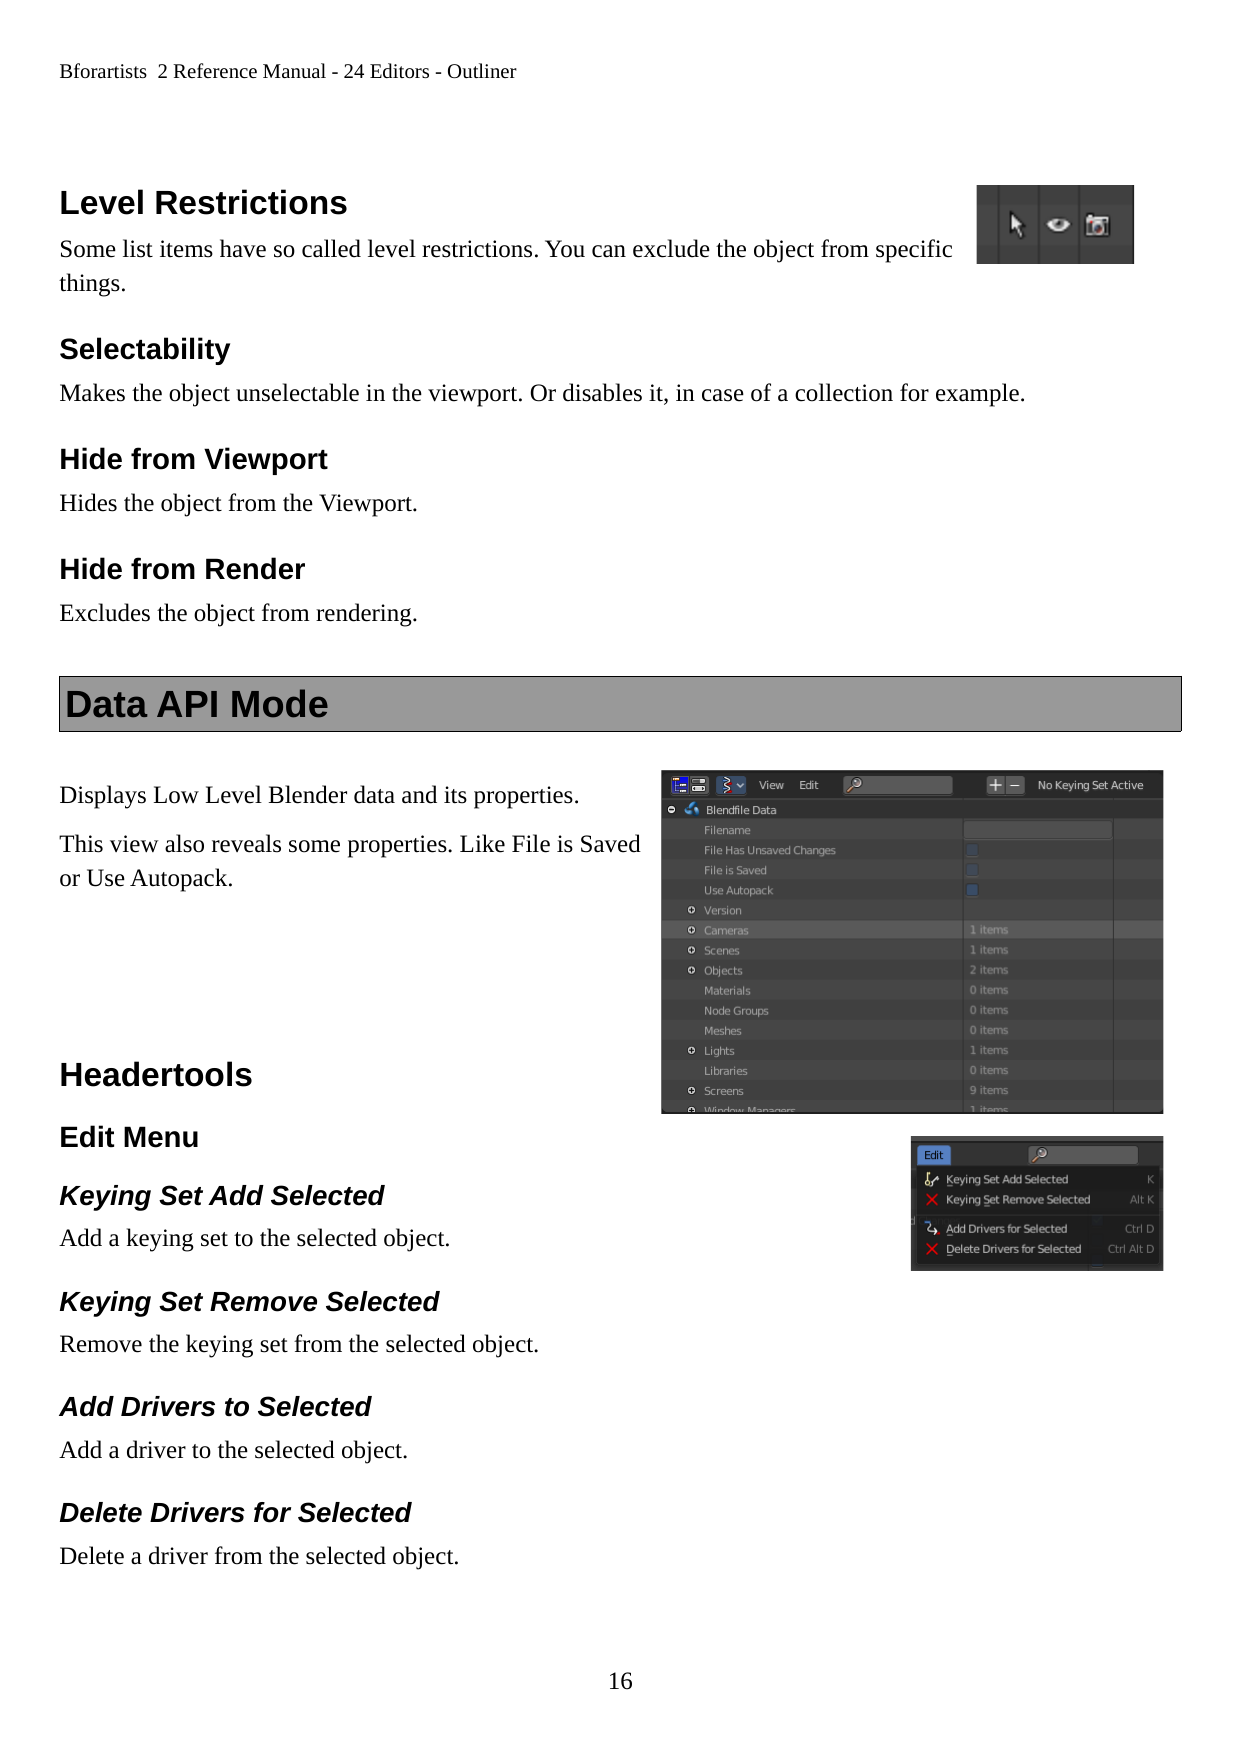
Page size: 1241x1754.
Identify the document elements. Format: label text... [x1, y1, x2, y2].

text Remove the keying set from the selected object. [59, 1329, 1181, 1358]
table_header Data API Mode [60, 677, 1181, 731]
subtitle Hide from Viewport [59, 442, 1181, 475]
text Add a keying set to the selected object. [59, 1223, 910, 1252]
subtitle [1164, 1054, 1181, 1093]
text Delete a driver from the selected object. [59, 1541, 1181, 1570]
text Some list items have so called level restrictions. You can exclude the object from specific things. [59, 234, 1181, 297]
text Add a driver to the selected object. [59, 1435, 1181, 1464]
subtitle Add Drivers to Selected [59, 1391, 1181, 1423]
subtitle Keying Set Add Selected [59, 1179, 910, 1211]
text Excludes the object from rendering. [59, 598, 1181, 627]
text This view also reveals some properties. Like File is Saved or Use Autopack. [59, 829, 661, 892]
subtitle Keying Set Remove Selected [59, 1285, 1181, 1317]
text Displays Low Level Blender data and its properties. [59, 780, 661, 809]
subtitle Selectability [59, 332, 1181, 366]
text Hides the object from the Viewport. [59, 488, 1181, 517]
subtitle Delete Drivers for Selected [59, 1497, 1181, 1529]
subtitle Headertools [59, 1054, 661, 1093]
picture [910, 1136, 1164, 1271]
subtitle Level Restrictions [59, 182, 1181, 221]
subtitle [1164, 1179, 1181, 1211]
picture [661, 770, 1164, 1114]
text Makes the object unselectable in the viewport. Or disables it, in case of a collection for example. [59, 378, 1181, 407]
subtitle Hide from Render [59, 552, 1181, 585]
subtitle Edit Menu [59, 1120, 1181, 1154]
picture [976, 185, 1135, 264]
